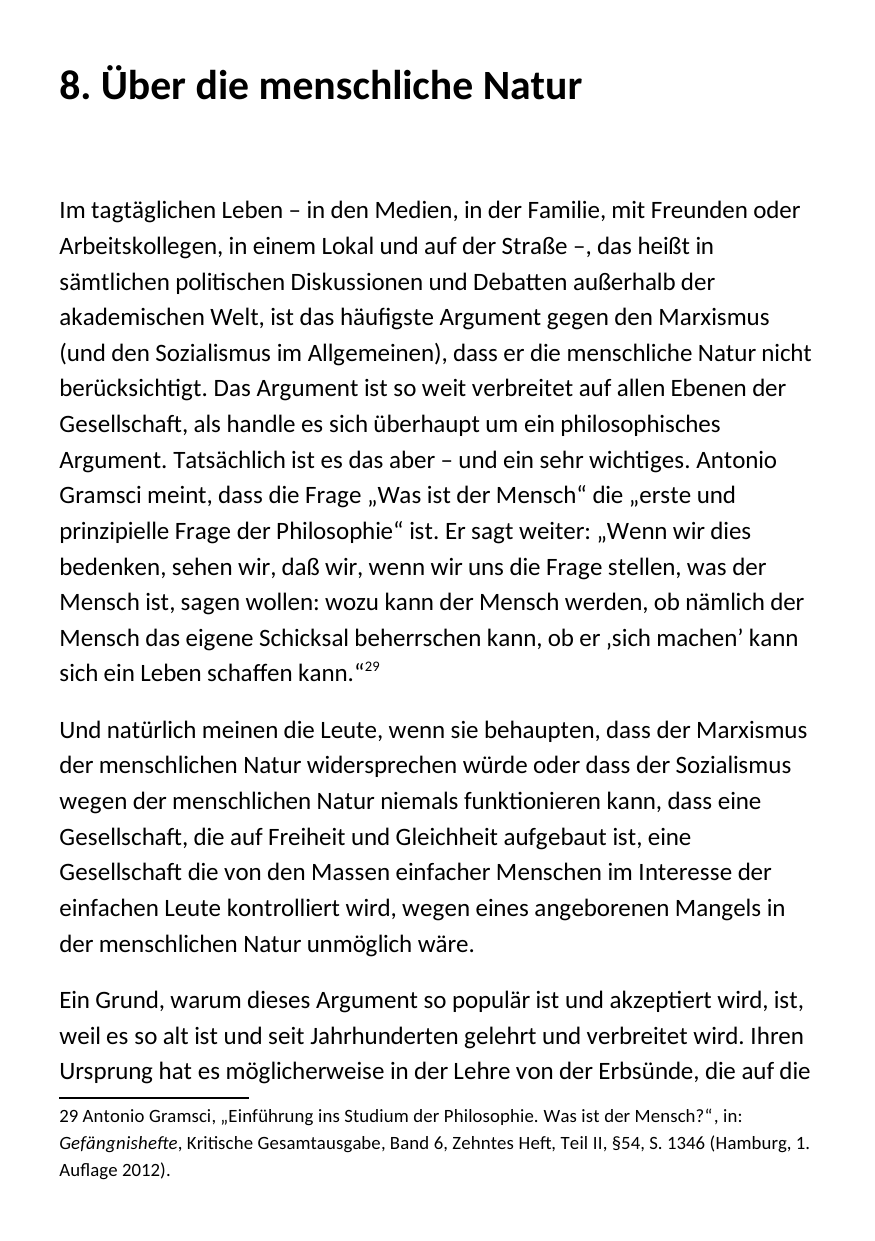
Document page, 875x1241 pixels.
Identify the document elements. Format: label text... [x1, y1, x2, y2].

text Ein Grund, warum dieses Argument so populär ist und akzeptiert wird, ist, weil es so alt ist und seit Jahrhunderten gelehrt und verbreitet wird. Ihren Ursprung hat es möglicherweise in der Lehre von der Erbsünde, die auf die [59, 984, 815, 1086]
text Antonio Gramsci, „Einführung ins Studium der Philosophie. Was ist der Mensch?“, in: Gefängnishefte, Kritische Gesamtausgabe, Band 6, Zehntes Heft, Teil II, §54, S. 1346 (Hamburg, 1. Auflage 2012). [59, 1104, 815, 1181]
text 8. Über die menschliche Natur [59, 59, 815, 109]
text Und natürlich meinen die Leute, wenn sie behaupten, dass der Marxismus der menschlichen Natur widersprechen würde oder dass der Sozialismus wegen der menschlichen Natur niemals funktionieren kann, dass eine Gesellschaft, die auf Freiheit und Gleichheit aufgebaut ist, eine Gesellschaft die von den Massen einfacher Menschen im Interesse der einfachen Leute kontrolliert wird, wegen eines angeborenen Mangels in der menschlichen Natur unmöglich wäre. [59, 714, 815, 959]
text Im tagtäglichen Leben – in den Medien, in der Familie, mit Freunden oder Arbeitskollegen, in einem Lokal und auf der Straße –, das heißt in sämtlichen politischen Diskussionen und Debatten außerhalb der akademischen Welt, ist das häufigste Argument gegen den Marxismus (und den Sozialismus im Allgemeinen), dass er die menschliche Natur nicht berücksichtigt. Das Argument ist so weit verbreitet auf allen Ebenen der Gesellschaft, als handle es sich überhaupt um ein philosophisches Argument. Tatsächlich ist es das aber – und ein sehr wichtiges. Antonio Gramsci meint, dass die Frage „Was ist der Mensch“ die „erste und prinzipielle Frage der Philosophie“ ist. Er sagt weiter: „Wenn wir dies bedenken, sehen wir, daß wir, wenn wir uns die Frage stellen, was der Mensch ist, sagen wollen: wozu kann der Mensch werden, ob nämlich der Mensch das eigene Schicksal beherrschen kann, ob er ‚sich machen’ kann sich ein Leben schaffen kann.“ [59, 194, 815, 688]
